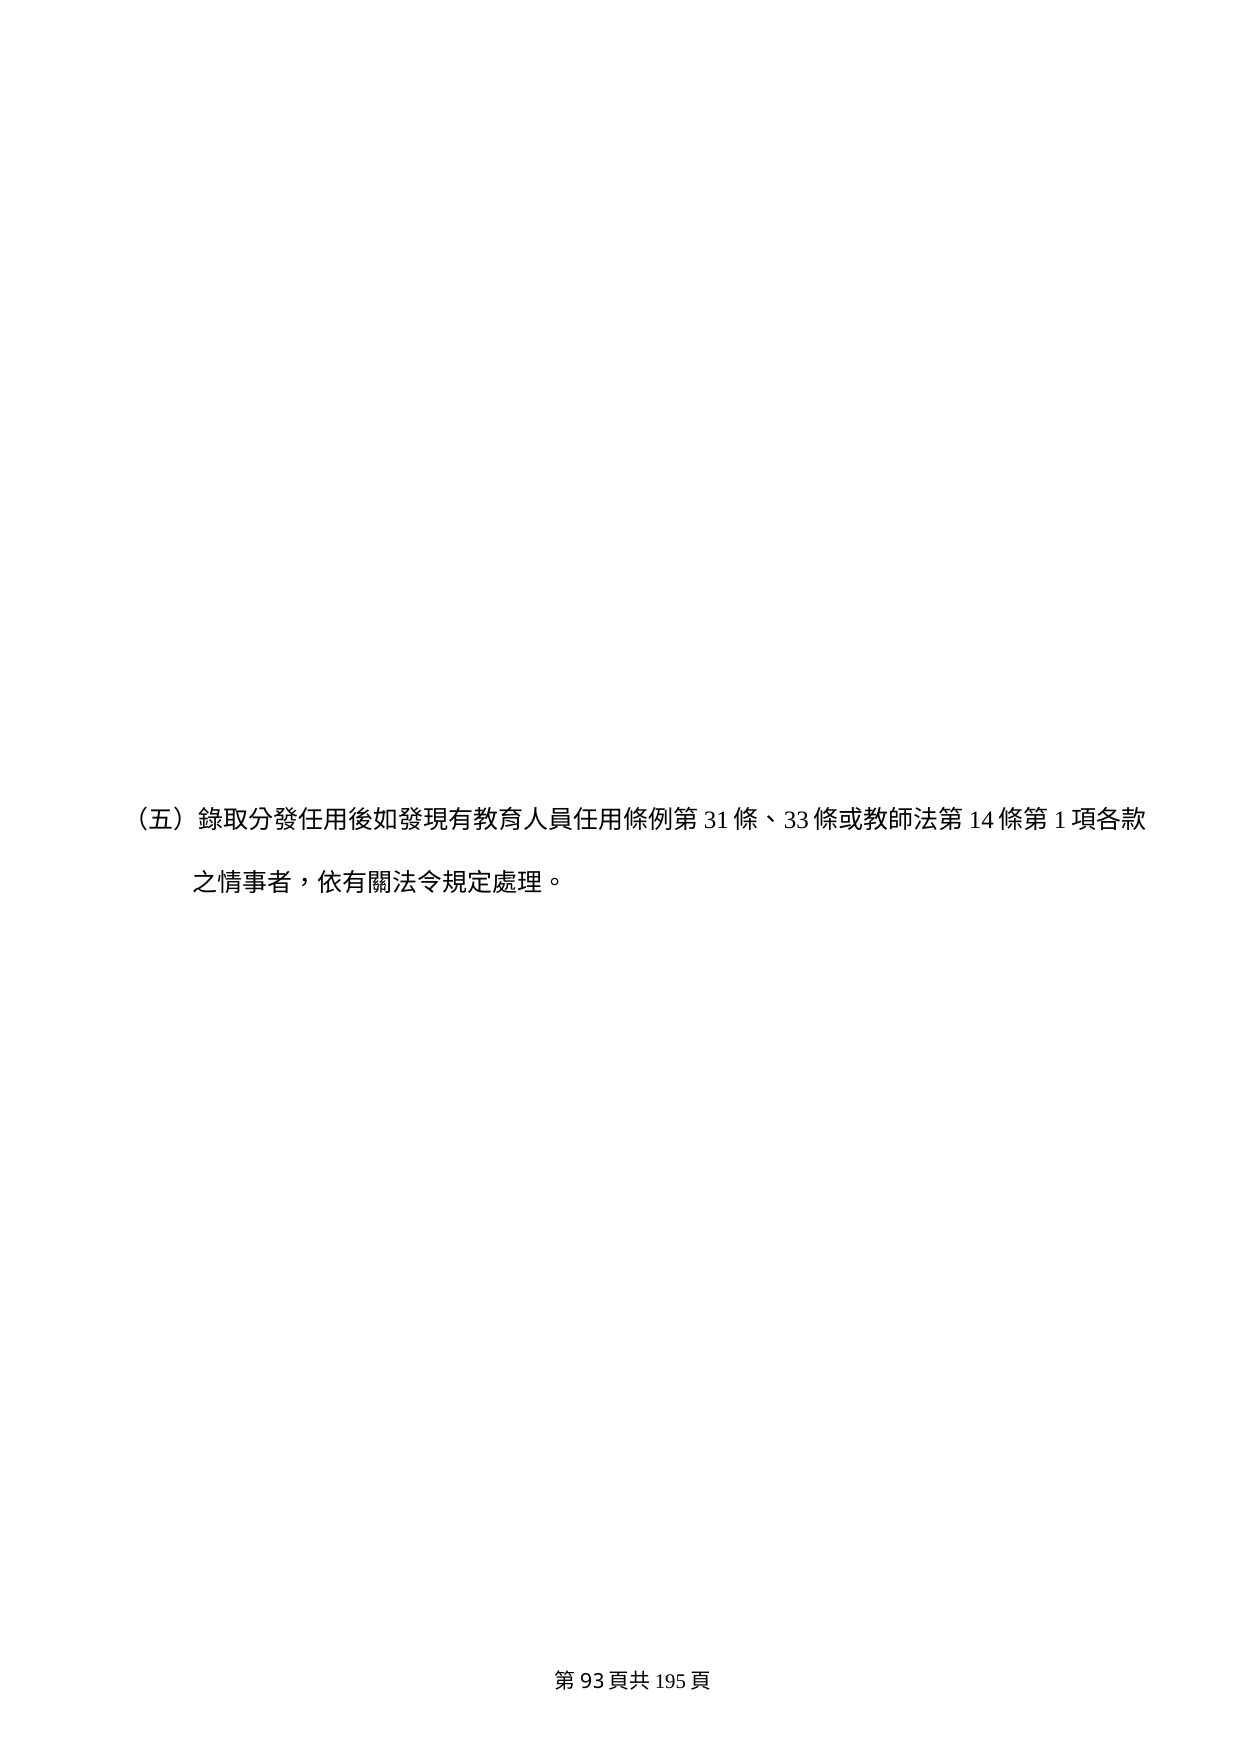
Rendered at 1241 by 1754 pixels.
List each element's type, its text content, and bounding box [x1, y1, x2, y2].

text （五）錄取分發任用後如發現有教育人員任用條例第31條、33條或教師法第14條第1項各款之情事者，依有關法令規定處理。 [123, 776, 1152, 901]
